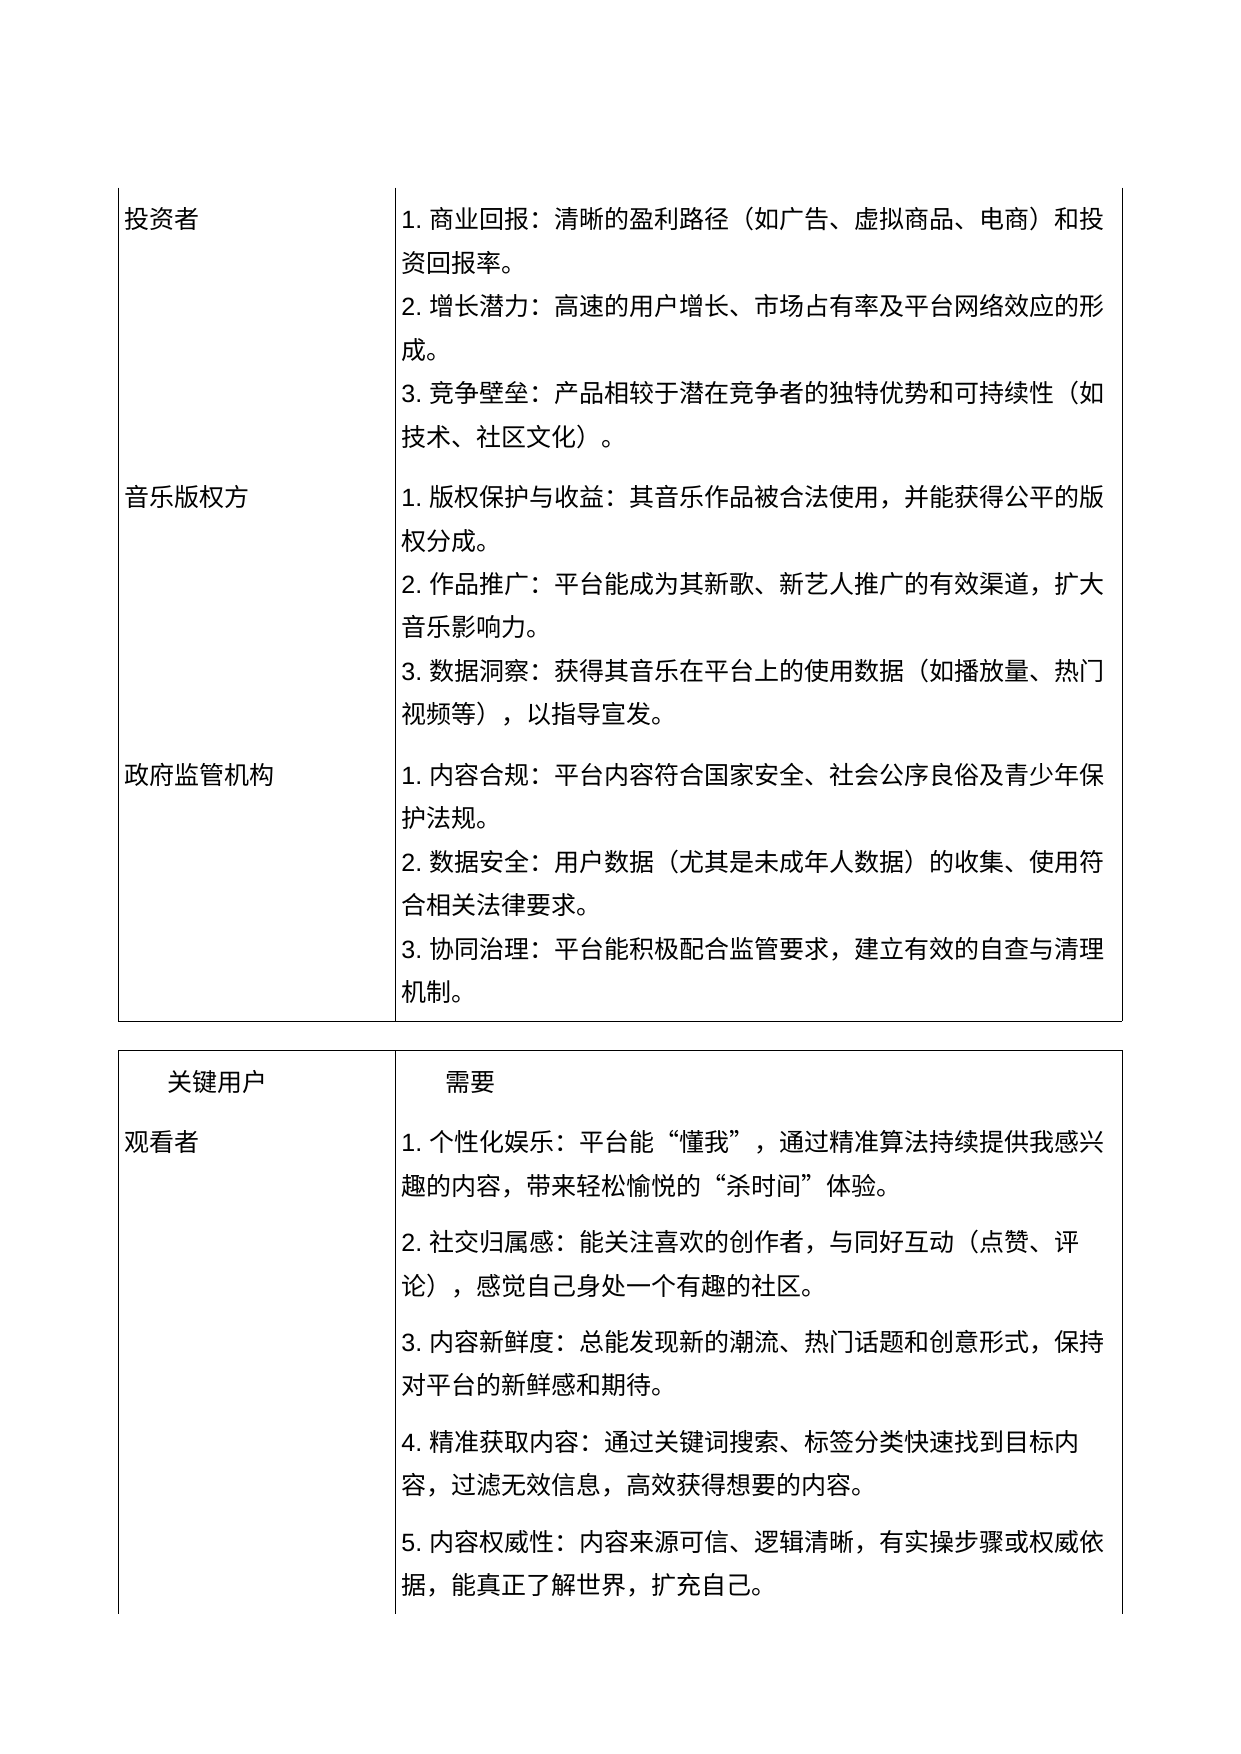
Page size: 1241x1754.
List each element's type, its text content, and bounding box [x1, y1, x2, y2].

table_cell 1. 版权保护与收益：其音乐作品被合法使用，并能获得公平的版权分成。 2. 作品推广：平台能成为其新歌、新艺人推广的有效渠道，扩大音乐影响力。 3. 数据洞察：获得其音乐在平台上的使用数据（如播放量、热门视频等），以指导宣发。 [396, 465, 1122, 743]
table_cell 政府监管机构 [119, 743, 395, 1021]
table_cell 音乐版权方 [119, 465, 395, 743]
table_cell 1. 商业回报：清晰的盈利路径（如广告、虚拟商品、电商）和投资回报率。 2. 增长潜力：高速的用户增长、市场占有率及平台网络效应的形成。 3. 竞争壁垒：产品相较于潜在竞争者的独特优势和可持续性（如技术、社区文化）。 [396, 188, 1122, 465]
table_cell 1. 内容合规：平台内容符合国家安全、社会公序良俗及青少年保护法规。 2. 数据安全：用户数据（尤其是未成年人数据）的收集、使用符合相关法律要求。 3. 协同治理：平台能积极配合监管要求，建立有效的自查与清理机制。 [396, 743, 1122, 1021]
table_cell 投资者 [119, 188, 395, 465]
table_cell 1. 个性化娱乐：平台能“懂我”，通过精准算法持续提供我感兴趣的内容，带来轻松愉悦的“杀时间”体验。 2. 社交归属感：能关注喜欢的创作者，与同好互动（点赞、评论），感觉自己身处一个有趣的社区。 3. 内容新鲜度：总能发现新的潮流、热门话题和创意形式，保持对平台的新鲜感和期待。 4. 精准获取内容：通过关键词搜索、标签分类快速找到目标内容，过滤无效信息，高效获得想要的内容。 5. 内容权威性：内容来源可信、逻辑清晰，有实操步骤或权威依据，能真正了解世界，扩充自己。 [396, 1111, 1122, 1614]
table_header 关键用户 [119, 1051, 395, 1111]
table_cell 观看者 [119, 1111, 395, 1614]
table_header 需要 [396, 1051, 1122, 1111]
